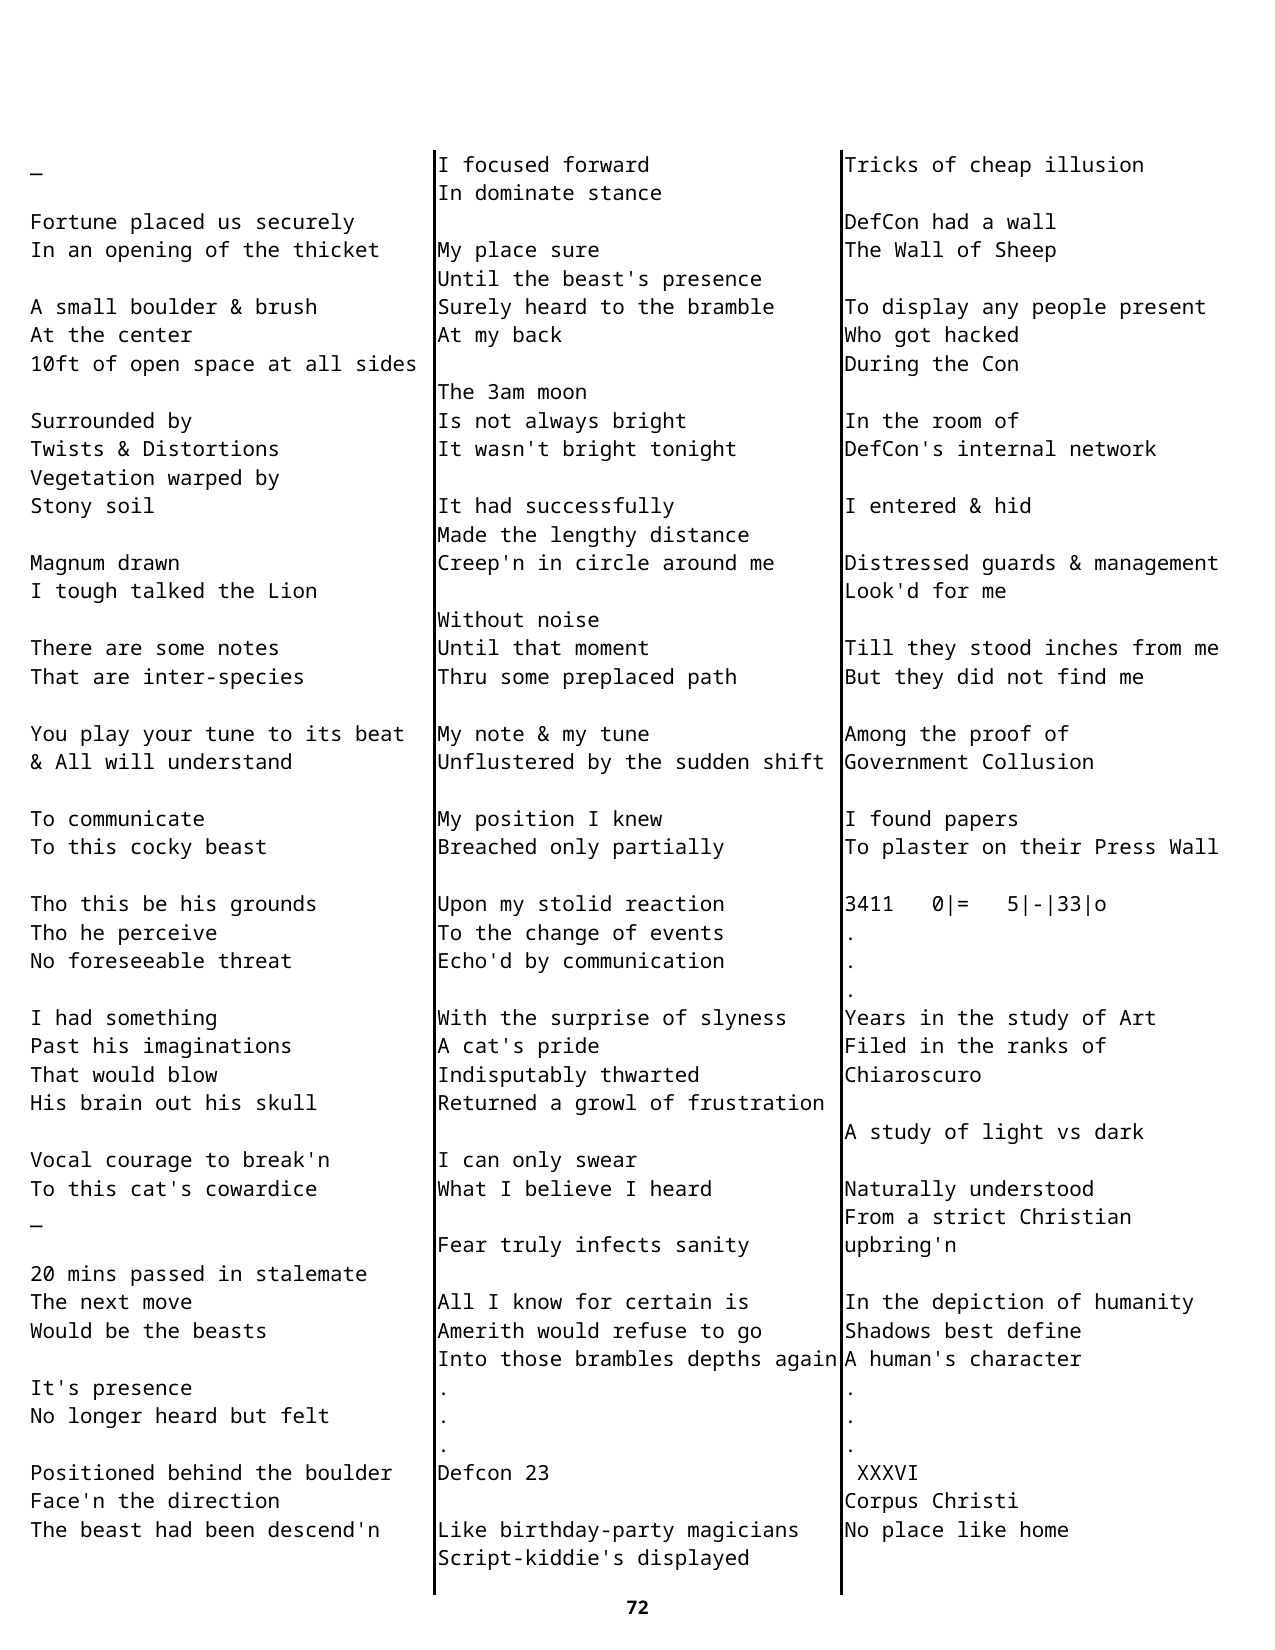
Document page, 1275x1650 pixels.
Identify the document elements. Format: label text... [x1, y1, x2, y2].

text _ [30, 150, 431, 178]
text Fortune placed us securely [30, 207, 431, 235]
text Who got hacked [844, 321, 1245, 349]
text Until the beast's presence [437, 264, 838, 292]
text Corpus Christi [844, 1487, 1245, 1515]
text The 3am moon [437, 377, 838, 406]
text It wasn't bright tonight [437, 434, 838, 463]
text _ [30, 1202, 431, 1231]
text I tough talked the Lion [30, 577, 431, 605]
text Vegetation warped by [30, 463, 431, 491]
text In the room of [844, 406, 1245, 434]
text Defcon 23 [437, 1458, 838, 1487]
text A human's character [844, 1344, 1245, 1373]
text The Wall of Sheep [844, 235, 1245, 264]
text . [437, 1401, 838, 1430]
text His brain out his skull [30, 1088, 431, 1117]
text 3411 0|= 5|-|33|o [844, 889, 1245, 918]
text Shadows best define [844, 1316, 1245, 1344]
text Twists & Distortions [30, 434, 431, 463]
text DefCon's internal network [844, 434, 1245, 463]
text Creep'n in circle around me [437, 548, 838, 577]
text 10ft of open space at all sides [30, 349, 431, 377]
text In dominate stance [437, 178, 838, 207]
text Would be the beasts [30, 1316, 431, 1344]
text That would blow [30, 1060, 431, 1088]
text Tho this be his grounds [30, 889, 431, 918]
text . [844, 975, 1245, 1003]
text No place like home [844, 1515, 1245, 1543]
text Till they stood inches from me [844, 633, 1245, 662]
text Made the lengthy distance [437, 520, 838, 548]
text To communicate [30, 804, 431, 832]
text A small boulder & brush [30, 292, 431, 321]
text . [844, 946, 1245, 975]
text To display any people present [844, 292, 1245, 321]
text Amerith would refuse to go [437, 1316, 838, 1344]
text Without noise [437, 605, 838, 633]
text Look'd for me [844, 577, 1245, 605]
text Distressed guards & management [844, 548, 1245, 577]
text XXXVI [844, 1458, 1245, 1487]
text I found papers [844, 804, 1245, 832]
text No foreseeable threat [30, 946, 431, 975]
text . [844, 1401, 1245, 1430]
text Upon my stolid reaction [437, 889, 838, 918]
text Is not always bright [437, 406, 838, 434]
text I can only swear [437, 1145, 838, 1174]
text Tricks of cheap illusion [844, 150, 1245, 178]
text You play your tune to its beat [30, 719, 431, 747]
text In the depiction of humanity [844, 1287, 1245, 1316]
text Returned a growl of frustration [437, 1088, 838, 1117]
text But they did not find me [844, 662, 1245, 690]
text Surely heard to the bramble [437, 292, 838, 321]
text Filed in the ranks of [844, 1032, 1245, 1060]
text From a strict Christian upbring'n [844, 1202, 1245, 1259]
text It's presence [30, 1373, 431, 1401]
text In an opening of the thicket [30, 235, 431, 264]
text . [437, 1430, 838, 1458]
text No longer heard but felt [30, 1401, 431, 1430]
text Government Collusion [844, 747, 1245, 776]
text The beast had been descend'n [30, 1515, 431, 1543]
text & All will understand [30, 747, 431, 776]
text Tho he perceive [30, 918, 431, 946]
text There are some notes [30, 633, 431, 662]
text To this cocky beast [30, 832, 431, 861]
text . [844, 1430, 1245, 1458]
text Thru some preplaced path [437, 662, 838, 690]
text That are inter-species [30, 662, 431, 690]
text 20 mins passed in stalemate [30, 1259, 431, 1287]
text Fear truly infects sanity [437, 1231, 838, 1259]
text Echo'd by communication [437, 946, 838, 975]
text To this cat's cowardice [30, 1174, 431, 1202]
text My place sure [437, 235, 838, 264]
text Positioned behind the boulder [30, 1458, 431, 1487]
text What I believe I heard [437, 1174, 838, 1202]
text All I know for certain is [437, 1287, 838, 1316]
text . [437, 1373, 838, 1401]
text Breached only partially [437, 832, 838, 861]
text Unflustered by the sudden shift [437, 747, 838, 776]
text My note & my tune [437, 719, 838, 747]
text With the surprise of slyness [437, 1003, 838, 1032]
text . [844, 1373, 1245, 1401]
text My position I knew [437, 804, 838, 832]
text DefCon had a wall [844, 207, 1245, 235]
text Until that moment [437, 633, 838, 662]
text Chiaroscuro [844, 1060, 1245, 1088]
text I had something [30, 1003, 431, 1032]
text To the change of events [437, 918, 838, 946]
text Past his imaginations [30, 1032, 431, 1060]
text Like birthday-party magicians [437, 1515, 838, 1543]
text Magnum drawn [30, 548, 431, 577]
text It had successfully [437, 491, 838, 520]
text During the Con [844, 349, 1245, 377]
text The next move [30, 1287, 431, 1316]
text To plaster on their Press Wall [844, 832, 1245, 861]
text Stony soil [30, 491, 431, 520]
text Script-kiddie's displayed [437, 1543, 838, 1572]
text Naturally understood [844, 1174, 1245, 1202]
text Face'n the direction [30, 1487, 431, 1515]
text At the center [30, 321, 431, 349]
text Among the proof of [844, 719, 1245, 747]
text . [844, 918, 1245, 946]
text Indisputably thwarted [437, 1060, 838, 1088]
text Years in the study of Art [844, 1003, 1245, 1032]
text I entered & hid [844, 491, 1245, 520]
text I focused forward [437, 150, 838, 178]
text A cat's pride [437, 1032, 838, 1060]
text Surrounded by [30, 406, 431, 434]
text Into those brambles depths again [437, 1344, 838, 1373]
text Vocal courage to break'n [30, 1145, 431, 1174]
text At my back [437, 321, 838, 349]
text A study of light vs dark [844, 1117, 1245, 1145]
